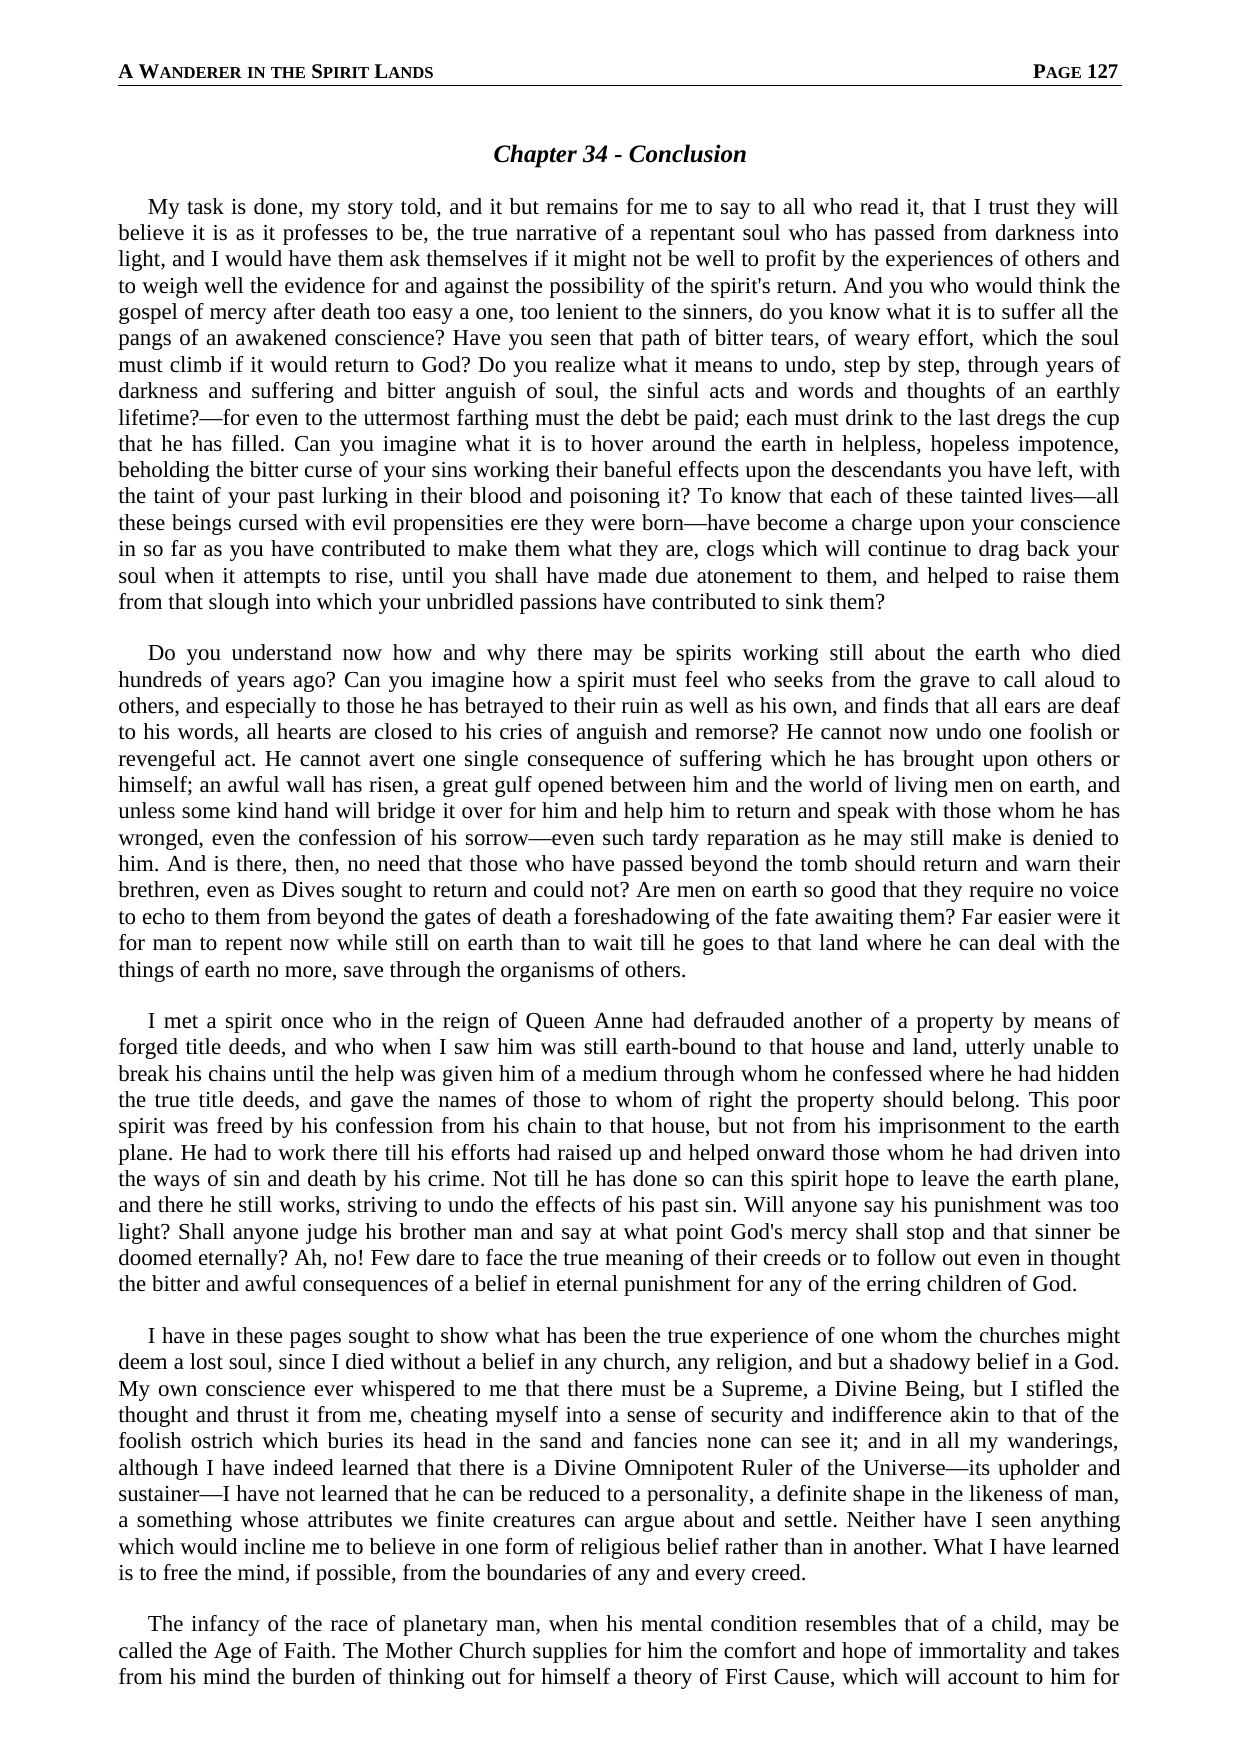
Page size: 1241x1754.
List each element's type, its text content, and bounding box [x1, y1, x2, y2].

text I have in these pages sought to show what has been the true experience of one whom the churches might deem a lost soul, since I died without a belief in any church, any religion, and but a shadowy belief in a God. My own conscience ever whispered to me that there must be a Supreme, a Divine Being, but I stifled the thought and thrust it from me, cheating myself into a sense of security and indifference akin to that of the foolish ostrich which buries its head in the sand and fancies none can see it; and in all my wanderings, although I have indeed learned that there is a Divine Omnipotent Ruler of the Universe—its upholder and sustainer—I have not learned that he can be reduced to a personality, a definite shape in the likeness of man, a something whose attributes we finite creatures can argue about and settle. Neither have I seen anything which would incline me to believe in one form of religious belief rather than in another. What I have learned is to free the mind, if possible, from the boundaries of any and every creed. [118, 1322, 1122, 1585]
text My task is done, my story told, and it but remains for me to say to all who read it, that I trust they will believe it is as it professes to be, the true narrative of a repentant soul who has passed from darkness into light, and I would have them ask themselves if it might not be well to profit by the experiences of others and to weigh well the evidence for and against the possibility of the spirit's return. And you who would think the gospel of mercy after death too easy a one, too lenient to the sinners, do you know what it is to suffer all the pangs of an awakened conscience? Have you seen that path of bitter tears, of weary effort, which the soul must climb if it would return to God? Do you realize what it means to undo, step by step, through years of darkness and suffering and bitter anguish of soul, the sinful acts and words and thoughts of an earthly lifetime?—for even to the uttermost farthing must the debt be paid; each must drink to the last dregs the cup that he has filled. Can you imagine what it is to hover around the earth in helpless, hopeless impotence, beholding the bitter curse of your sins working their baneful effects upon the descendants you have left, with the taint of your past lurking in their blood and poisoning it? To know that each of these tainted lives—all these beings cursed with evil propensities ere they were born—have become a charge upon your conscience in so far as you have contributed to make them what they are, clogs which will continue to drag back your soul when it attempts to rise, until you shall have made due atonement to them, and helped to raise them from that slough into which your unbridled passions have contributed to sink them? [118, 193, 1122, 614]
subtitle Chapter 34 ‑ Conclusion [236, 139, 1004, 168]
text Do you understand now how and why there may be spirits working still about the earth who died hundreds of years ago? Can you imagine how a spirit must feel who seeks from the grave to call aloud to others, and especially to those he has betrayed to their ruin as well as his own, and finds that all ears are deaf to his words, all hearts are closed to his cries of anguish and remorse? He cannot now undo one foolish or revengeful act. He cannot avert one single consequence of suffering which he has brought upon others or himself; an awful wall has risen, a great gulf opened between him and the world of living men on earth, and unless some kind hand will bridge it over for him and help him to return and speak with those whom he has wronged, even the confession of his sorrow—even such tardy reparation as he may still make is denied to him. And is there, then, no need that those who have passed beyond the tomb should return and warn their brethren, even as Dives sought to return and could not? Are men on earth so good that they require no voice to echo to them from beyond the gates of death a foreshadowing of the fate awaiting them? Far easier were it for man to repent now while still on earth than to wait till he goes to that land where he can deal with the things of earth no more, save through the organisms of others. [118, 639, 1122, 982]
text I met a spirit once who in the reign of Queen Anne had defrauded another of a property by means of forged title deeds, and who when I saw him was still earth-bound to that house and land, utterly unable to break his chains until the help was given him of a medium through whom he confessed where he had hidden the true title deeds, and gave the names of those to whom of right the property should belong. This poor spirit was freed by his confession from his chain to that house, but not from his imprisonment to the earth plane. He had to work there till his efforts had raised up and helped onward those whom he had driven into the ways of sin and death by his crime. Not till he has done so can this spirit hope to leave the earth plane, and there he still works, striving to undo the effects of his past sin. Will anyone say his punishment was too light? Shall anyone judge his brother man and say at what point God's mercy shall stop and that sinner be doomed eternally? Ah, no! Few dare to face the true meaning of their creeds or to follow out even in thought the bitter and awful consequences of a belief in eternal punishment for any of the erring children of God. [118, 1007, 1122, 1297]
text The infancy of the race of planetary man, when his mental condition resembles that of a child, may be called the Age of Faith. The Mother Church supplies for him the comfort and hope of immortality and takes from his mind the burden of thinking out for himself a theory of First Cause, which will account to him for [118, 1610, 1122, 1689]
